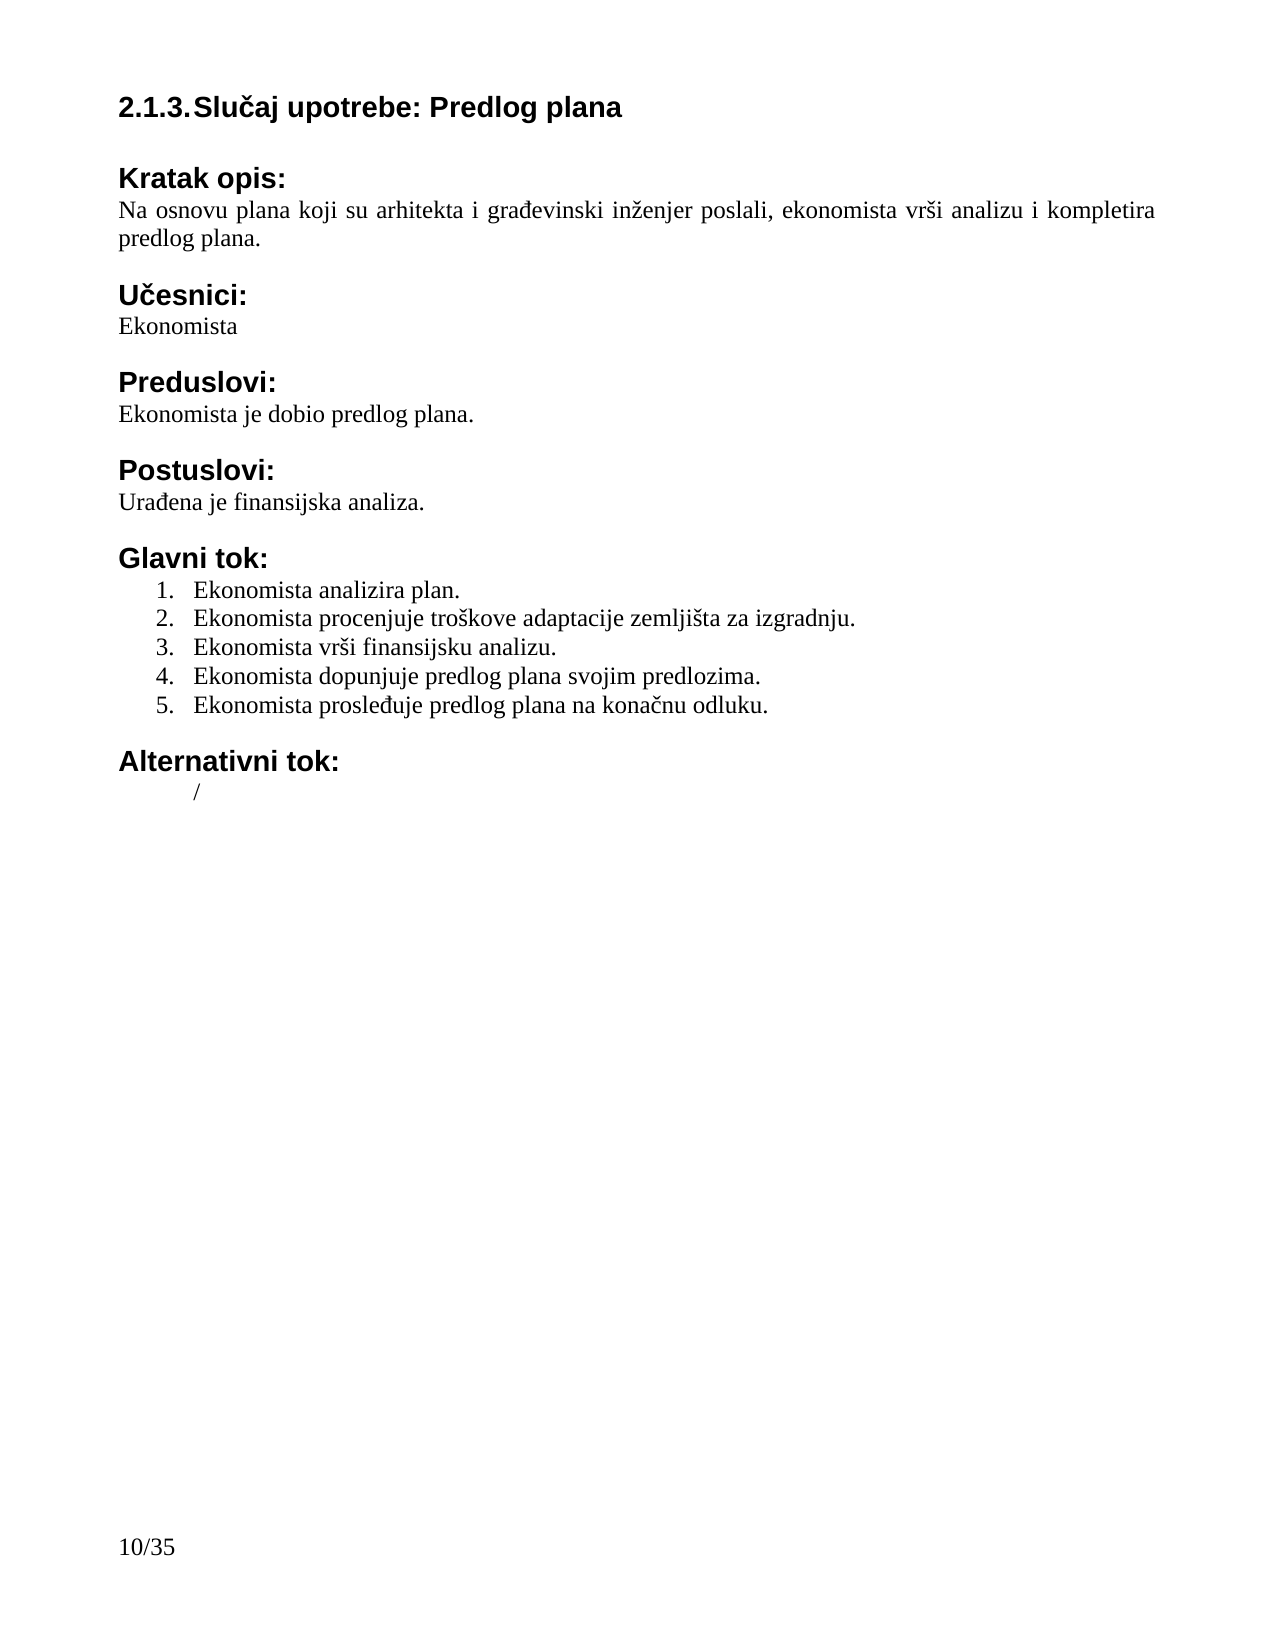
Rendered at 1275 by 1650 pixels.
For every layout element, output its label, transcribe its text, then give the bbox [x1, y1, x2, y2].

text Na osnovu plana koji su arhitekta i građevinski inženjer poslali, ekonomista vrši analizu i kompletira predlog plana. [118, 195, 1157, 252]
list Ekonomista vrši finansijsku analizu. [156, 632, 1157, 661]
list Ekonomista prosleđuje predlog plana na konačnu odluku. [156, 690, 1157, 718]
subtitle Alternativni tok: [118, 744, 1157, 777]
text Urađena je finansijska analiza. [118, 487, 1157, 516]
list Ekonomista procenjuje troškove adaptacije zemljišta za izgradnju. [156, 603, 1157, 632]
subtitle Glavni tok: [118, 541, 1157, 575]
subtitle Slučaj upotrebe: Predlog plana [118, 89, 1157, 123]
subtitle Preduslovi: [118, 366, 1157, 399]
text Ekonomista [118, 311, 1157, 340]
subtitle Kratak opis: [118, 161, 1157, 195]
subtitle Postuslovi: [118, 453, 1157, 487]
subtitle Učesnici: [118, 278, 1157, 311]
list Ekonomista analizira plan. [156, 575, 1157, 603]
list Ekonomista dopunjuje predlog plana svojim predlozima. [156, 661, 1157, 690]
list / [156, 777, 1157, 806]
text Ekonomista je dobio predlog plana. [118, 399, 1157, 428]
